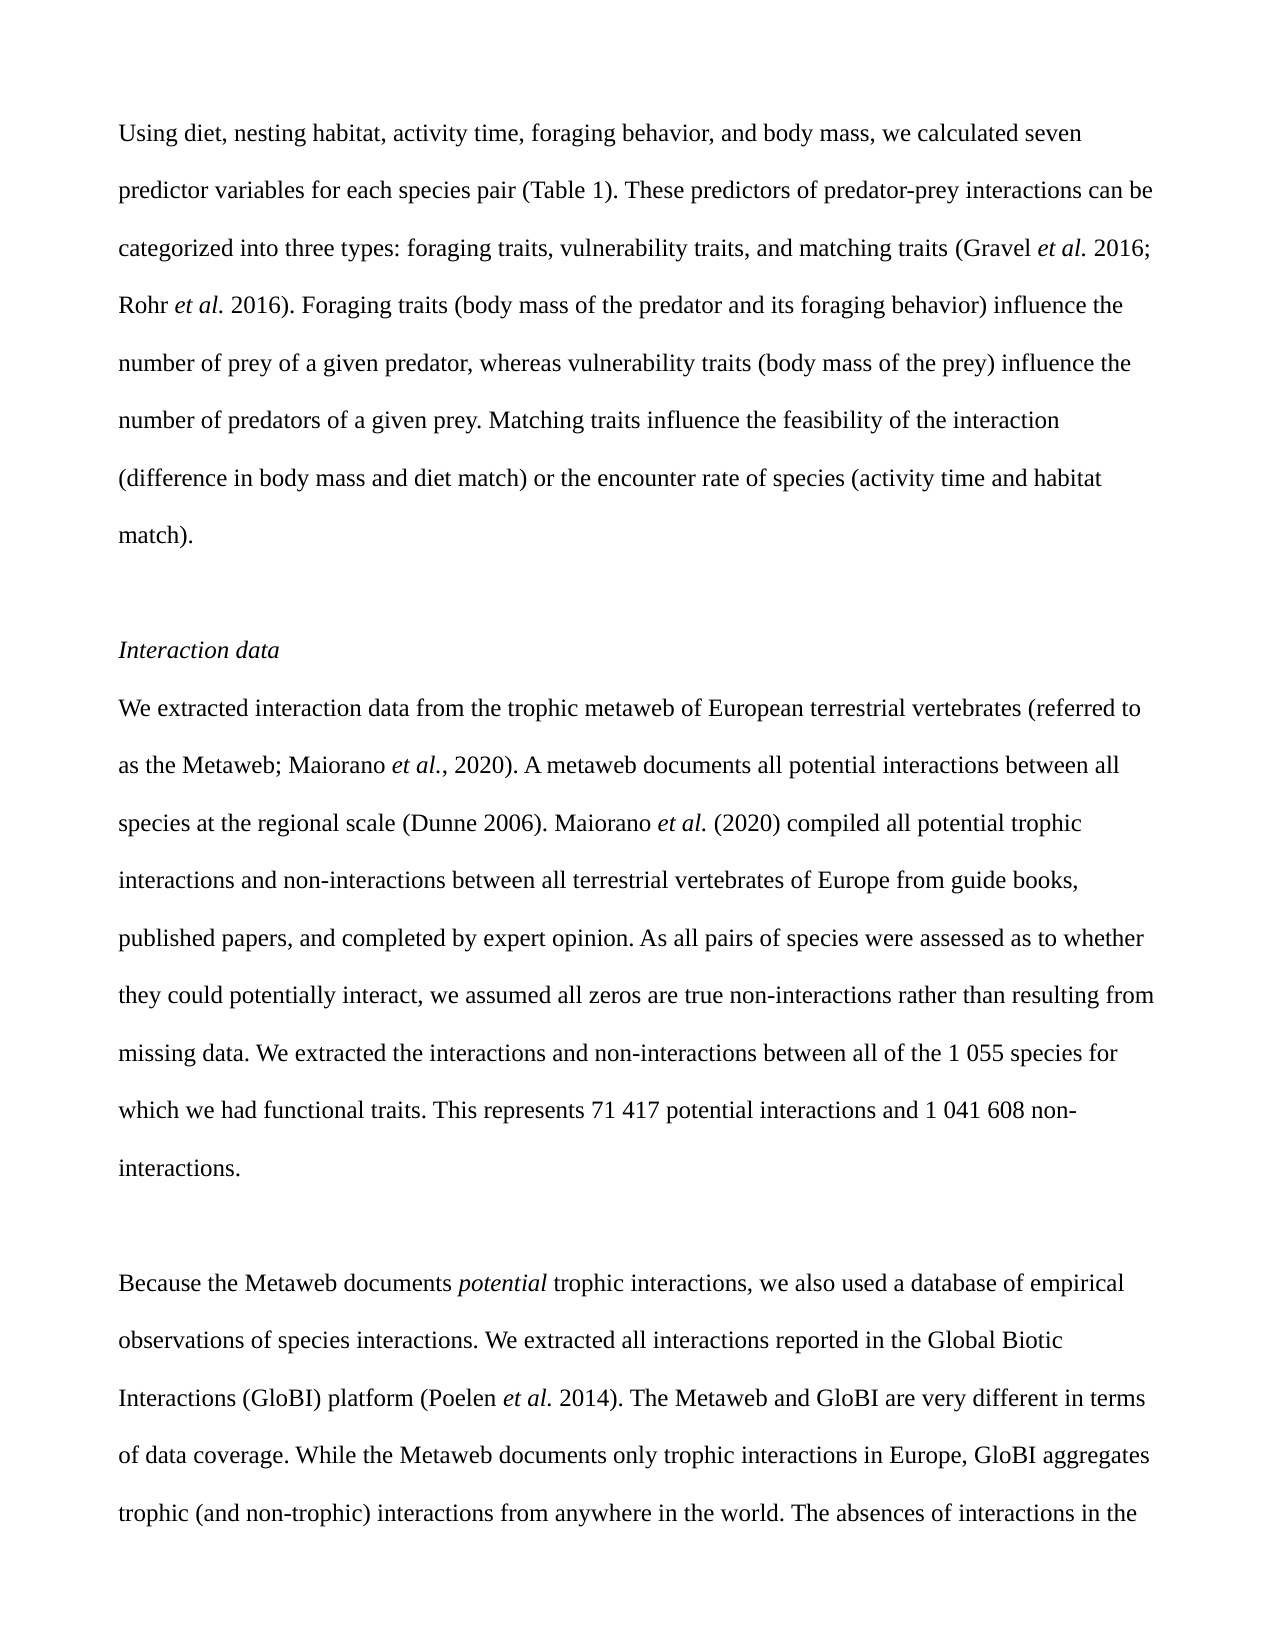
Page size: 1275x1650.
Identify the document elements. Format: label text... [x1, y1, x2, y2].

text We extracted interaction data from the trophic metaweb of European terrestrial vertebrates (referred to as the Metaweb; Maiorano et al., 2020). A metaweb documents all potential interactions between all species at the regional scale (Dunne 2006). Maiorano et al. (2020) compiled all potential trophic interactions and non-interactions between all terrestrial vertebrates of Europe from guide books, published papers, and completed by expert opinion. As all pairs of species were assessed as to whether they could potentially interact, we assumed all zeros are true non-interactions rather than resulting from missing data. We extracted the interactions and non-interactions between all of the 1 055 species for which we had functional traits. This represents 71 417 potential interactions and 1 041 608 non-interactions. [118, 693, 1157, 1182]
text Using diet, nesting habitat, activity time, foraging behavior, and body mass, we calculated seven predictor variables for each species pair (Table 1). These predictors of predator-prey interactions can be categorized into three types: foraging traits, vulnerability traits, and matching traits (Gravel et al. 2016; Rohr et al. 2016). Foraging traits (body mass of the predator and its foraging behavior) influence the number of prey of a given predator, whereas vulnerability traits (body mass of the prey) influence the number of predators of a given prey. Matching traits influence the feasibility of the interaction (difference in body mass and diet match) or the encounter rate of species (activity time and habitat match). [118, 118, 1157, 549]
text Because the Metaweb documents potential trophic interactions, we also used a database of empirical observations of species interactions. We extracted all interactions reported in the Global Biotic Interactions (GloBI) platform (Poelen et al. 2014). The Metaweb and GloBI are very different in terms of data coverage. While the Metaweb documents only trophic interactions in Europe, GloBI aggregates trophic (and non-trophic) interactions from anywhere in the world. The absences of interactions in the [118, 1268, 1157, 1527]
text Interaction data [118, 636, 1157, 664]
